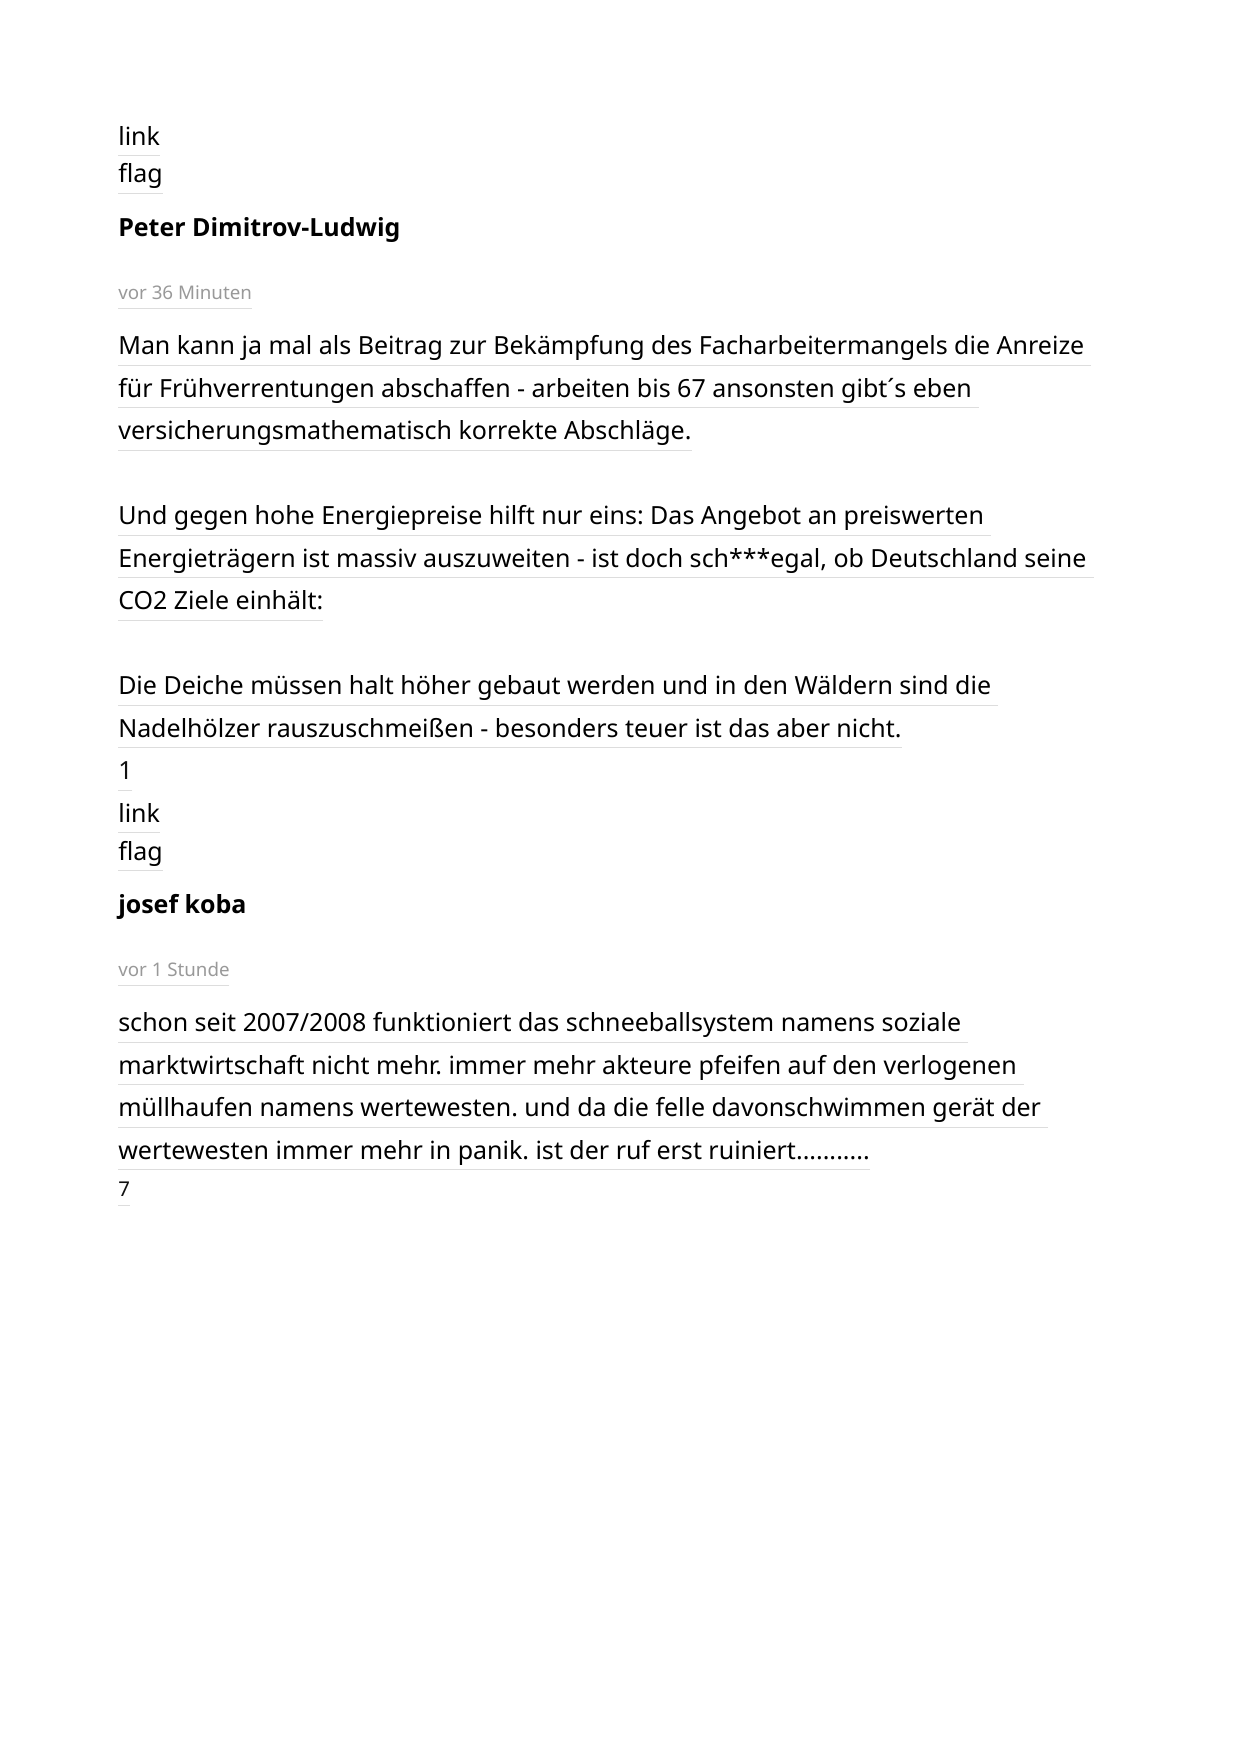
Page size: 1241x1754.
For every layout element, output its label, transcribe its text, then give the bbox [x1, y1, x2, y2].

text vor 1 Stunde [118, 956, 1117, 986]
text schon seit 2007/2008 funktioniert das schneeballsystem namens soziale marktwirtschaft nicht mehr. immer mehr akteure pfeifen auf den verlogenen müllhaufen namens wertewesten. und da die felle davonschwimmen gerät der wertewesten immer mehr in panik. ist der ruf erst ruiniert........... [118, 1005, 1122, 1170]
text josef koba [118, 887, 1122, 921]
text flag [118, 833, 1122, 871]
text link [118, 118, 1122, 156]
text Man kann ja mal als Beitrag zur Bekämpfung des Facharbeitermangels die Anreize für Frühverrentungen abschaffen - arbeiten bis 67 ansonsten gibt´s eben versicherungsmathematisch korrekte Abschläge. Und gegen hohe Energiepreise hilft nur eins: Das Angebot an preiswerten Energieträgern ist massiv auszuweiten - ist doch sch***egal, ob Deutschland seine CO2 Ziele einhält: Die Deiche müssen halt höher gebaut werden und in den Wäldern sind die Nadelhölzer rauszuschmeißen - besonders teuer ist das aber nicht. [118, 328, 1122, 748]
text flag [118, 156, 1122, 194]
text link [118, 795, 1122, 833]
text 1 [118, 753, 1122, 791]
text Peter Dimitrov-Ludwig [118, 210, 1122, 244]
text 7 [118, 1175, 1122, 1206]
text vor 36 Minuten [118, 279, 1117, 309]
